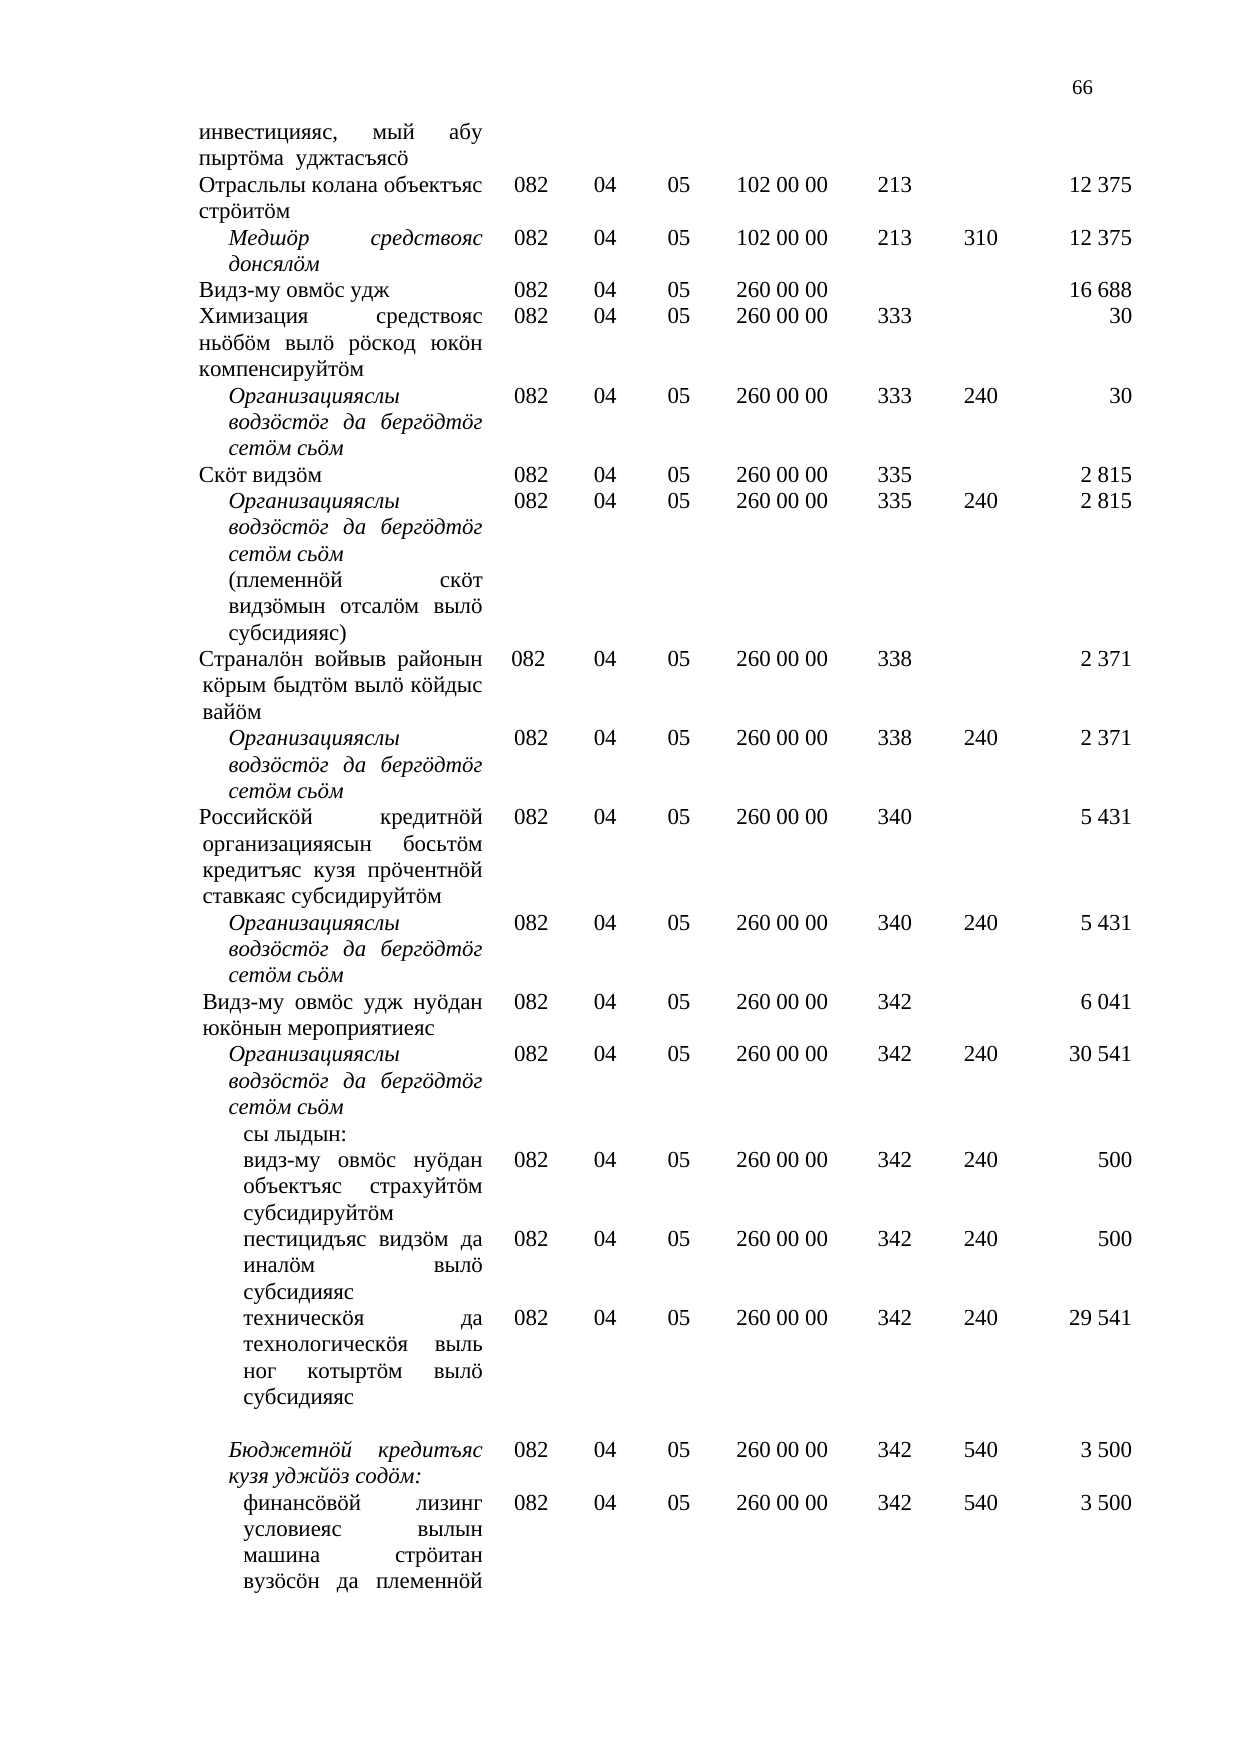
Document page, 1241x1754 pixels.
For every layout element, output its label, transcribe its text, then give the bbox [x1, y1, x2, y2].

table_cell 260 00 00 [716, 1304, 848, 1436]
table_cell 240 [941, 909, 1021, 988]
table_cell 260 00 00 [716, 1146, 848, 1225]
table_cell 260 00 00 [716, 724, 848, 803]
table_cell 3 500 [1021, 1436, 1143, 1488]
table_cell [941, 171, 1021, 223]
table_cell 05 [642, 1489, 716, 1594]
table_cell 05 [642, 276, 716, 303]
table_cell [1143, 1436, 1193, 1488]
table_cell 082 [494, 1436, 568, 1488]
table_cell 213 [849, 224, 941, 276]
table_cell 04 [568, 171, 642, 223]
table_cell 2 371 [1021, 724, 1143, 803]
table_cell 260 00 00 [716, 1436, 848, 1488]
table_cell 082 [494, 1304, 568, 1436]
table_cell 05 [642, 171, 716, 223]
table_cell Отрасльлы колана объектъяс стрöитöм [188, 171, 494, 223]
table_cell финансöвöй лизинг условиеяс вылын машина стрöитан вузöсöн да племеннöй [188, 1489, 494, 1594]
table_cell [941, 276, 1021, 303]
table_cell [849, 118, 941, 171]
table_cell 260 00 00 [716, 909, 848, 988]
table_cell Организацияяслы водзöстöг да бергöдтöг сетöм сьöм [188, 382, 494, 461]
table_cell [1143, 461, 1193, 487]
table_cell 04 [568, 1436, 642, 1488]
table_cell 04 [568, 1146, 642, 1225]
table_cell 340 [849, 803, 941, 909]
table_cell 082 [494, 1225, 568, 1304]
table_cell [1143, 1041, 1193, 1119]
table_cell 260 00 00 [716, 645, 848, 724]
table_cell 05 [642, 1041, 716, 1119]
table_cell Организацияяслы водзöстöг да бергöдтöг сетöм сьöм [188, 724, 494, 803]
table_cell 16 688 [1021, 276, 1143, 303]
table_cell [941, 303, 1021, 382]
table_cell 240 [941, 1304, 1021, 1436]
table_cell 260 00 00 [716, 303, 848, 382]
table_cell 102 00 00 [716, 171, 848, 223]
table_cell 04 [568, 988, 642, 1041]
table_cell [716, 1120, 848, 1146]
table_cell 05 [642, 1304, 716, 1436]
table_cell 082 [494, 461, 568, 487]
table_cell [1143, 1146, 1193, 1225]
table_cell [1143, 118, 1193, 171]
table_cell 342 [849, 1304, 941, 1436]
table_cell 540 [941, 1489, 1021, 1594]
table_cell 5 431 [1021, 803, 1143, 909]
table_cell 082 [494, 803, 568, 909]
table_cell [1143, 303, 1193, 382]
table_cell [1143, 276, 1193, 303]
table_cell [941, 1120, 1021, 1146]
table_cell 12 375 [1021, 224, 1143, 276]
table_cell 342 [849, 1225, 941, 1304]
table_cell 05 [642, 645, 716, 724]
table_cell 082 [494, 382, 568, 461]
table_cell 333 [849, 303, 941, 382]
table_cell 04 [568, 803, 642, 909]
table_cell Организацияяслы водзöстöг да бергöдтöг сетöм сьöм (племеннöй скöт видзöмын отсалöм вылö субсидияяс) [188, 487, 494, 645]
table_cell [1143, 909, 1193, 988]
table_cell 240 [941, 382, 1021, 461]
table_cell 05 [642, 724, 716, 803]
table_cell 04 [568, 487, 642, 645]
table_cell 500 [1021, 1225, 1143, 1304]
table_cell 240 [941, 1146, 1021, 1225]
table_cell 260 00 00 [716, 487, 848, 645]
table_cell инвестицияяс, мый абу пыртöма уджтасъясö [188, 118, 494, 171]
table_cell 30 [1021, 303, 1143, 382]
table_cell 342 [849, 988, 941, 1041]
table_cell 260 00 00 [716, 1041, 848, 1119]
table_cell 082 [494, 487, 568, 645]
table_cell 082 [494, 1489, 568, 1594]
table_cell 2 371 [1021, 645, 1143, 724]
table_cell [1143, 988, 1193, 1041]
table_cell 082 [494, 1041, 568, 1119]
table_cell [1143, 645, 1193, 724]
table_cell 240 [941, 724, 1021, 803]
table_cell 05 [642, 803, 716, 909]
table_cell 338 [849, 724, 941, 803]
table_cell 310 [941, 224, 1021, 276]
table_cell [1021, 118, 1143, 171]
table_cell 082 [494, 171, 568, 223]
table_cell 04 [568, 724, 642, 803]
table_cell 04 [568, 1304, 642, 1436]
table_cell [849, 1120, 941, 1146]
table_cell 082 [494, 303, 568, 382]
table_cell [1143, 803, 1193, 909]
table_cell 04 [568, 909, 642, 988]
table_cell 240 [941, 1225, 1021, 1304]
table_cell 082 [494, 224, 568, 276]
table_cell 04 [568, 382, 642, 461]
table_cell [849, 276, 941, 303]
table_cell 260 00 00 [716, 1225, 848, 1304]
table_cell 05 [642, 1225, 716, 1304]
table_cell 04 [568, 461, 642, 487]
table_cell 05 [642, 382, 716, 461]
table_cell 04 [568, 224, 642, 276]
table_cell 260 00 00 [716, 1489, 848, 1594]
table_cell [642, 118, 716, 171]
table_cell 082 [494, 1146, 568, 1225]
table_cell видз-му овмöс нуöдан объектъяс страхуйтöм субсидируйтöм [188, 1146, 494, 1225]
table_cell 04 [568, 645, 642, 724]
table_cell 082 [494, 724, 568, 803]
table_cell 6 041 [1021, 988, 1143, 1041]
table_cell [1143, 1304, 1193, 1436]
table_cell 260 00 00 [716, 382, 848, 461]
table_cell сы лыдын: [188, 1120, 494, 1146]
table_cell [1143, 1120, 1193, 1146]
table_cell [1143, 382, 1193, 461]
table_cell 05 [642, 487, 716, 645]
table_cell 04 [568, 276, 642, 303]
table_cell 2 815 [1021, 461, 1143, 487]
table_cell Организацияяслы водзöстöг да бергöдтöг сетöм сьöм [188, 909, 494, 988]
table_cell 240 [941, 487, 1021, 645]
table_cell 05 [642, 461, 716, 487]
table_cell Медшöр средствояс донсялöм [188, 224, 494, 276]
table_cell Скöт видзöм [188, 461, 494, 487]
table_cell Видз-му овмöс удж [188, 276, 494, 303]
table_cell 260 00 00 [716, 988, 848, 1041]
table_cell 30 541 [1021, 1041, 1143, 1119]
table_cell [941, 803, 1021, 909]
table_cell 05 [642, 1436, 716, 1488]
table_cell [716, 118, 848, 171]
table_cell 213 [849, 171, 941, 223]
table_cell пестицидъяс видзöм да иналöм вылö субсидияяс [188, 1225, 494, 1304]
table_cell [1143, 224, 1193, 276]
table_cell 342 [849, 1489, 941, 1594]
table_cell [941, 645, 1021, 724]
table_cell 260 00 00 [716, 276, 848, 303]
table_cell 05 [642, 224, 716, 276]
table_cell [941, 118, 1021, 171]
table_cell [568, 118, 642, 171]
table_cell техническöя да технологическöя выль ног котыртöм вылö субсидияяс [188, 1304, 494, 1436]
table_cell [494, 118, 568, 171]
table_cell [1143, 487, 1193, 645]
table_cell Бюджетнöй кредитъяс кузя уджйöз содöм: [188, 1436, 494, 1488]
table_cell Российскöй кредитнöй организацияясын босьтöм кредитъяс кузя прöчентнöй ставкаяс субсидируйтöм [188, 803, 494, 909]
table_cell 29 541 [1021, 1304, 1143, 1436]
table_cell 082 [494, 276, 568, 303]
table_cell 342 [849, 1146, 941, 1225]
table_cell 2 815 [1021, 487, 1143, 645]
table_cell 342 [849, 1041, 941, 1119]
table_cell 260 00 00 [716, 803, 848, 909]
table_cell Видз-му овмöс удж нуöдан юкöнын мероприятиеяс [188, 988, 494, 1041]
table_cell 04 [568, 1489, 642, 1594]
table_cell Страналöн войвыв районын кöрым быдтöм вылö кöйдыс вайöм [188, 645, 494, 724]
table_cell 342 [849, 1436, 941, 1488]
table_cell 102 00 00 [716, 224, 848, 276]
table_cell 338 [849, 645, 941, 724]
table_cell [642, 1120, 716, 1146]
table_cell 335 [849, 487, 941, 645]
table_cell 082 [494, 645, 568, 724]
table_cell 04 [568, 303, 642, 382]
table_cell Организацияяслы водзöстöг да бергöдтöг сетöм сьöм [188, 1041, 494, 1119]
table_cell [1143, 1489, 1193, 1594]
table_cell 260 00 00 [716, 461, 848, 487]
table_cell [494, 1120, 568, 1146]
table_cell 5 431 [1021, 909, 1143, 988]
table_cell 335 [849, 461, 941, 487]
table_cell 333 [849, 382, 941, 461]
table_cell 04 [568, 1225, 642, 1304]
table_cell 05 [642, 909, 716, 988]
table_cell 240 [941, 1041, 1021, 1119]
table_cell [941, 461, 1021, 487]
table_cell 05 [642, 303, 716, 382]
table_cell [1021, 1120, 1143, 1146]
table_cell 05 [642, 1146, 716, 1225]
table_cell 3 500 [1021, 1489, 1143, 1594]
table_cell [1143, 1225, 1193, 1304]
table_cell 540 [941, 1436, 1021, 1488]
table_cell [1143, 724, 1193, 803]
table_cell 30 [1021, 382, 1143, 461]
table_cell Химизация средствояс ньöбöм вылö рöскод юкöн компенсируйтöм [188, 303, 494, 382]
table_cell [568, 1120, 642, 1146]
table_cell 082 [494, 909, 568, 988]
table_cell 04 [568, 1041, 642, 1119]
table_cell 500 [1021, 1146, 1143, 1225]
table_cell 082 [494, 988, 568, 1041]
table_cell 12 375 [1021, 171, 1143, 223]
table_cell [941, 988, 1021, 1041]
table_cell 05 [642, 988, 716, 1041]
table_cell [1143, 171, 1193, 223]
table_cell 340 [849, 909, 941, 988]
